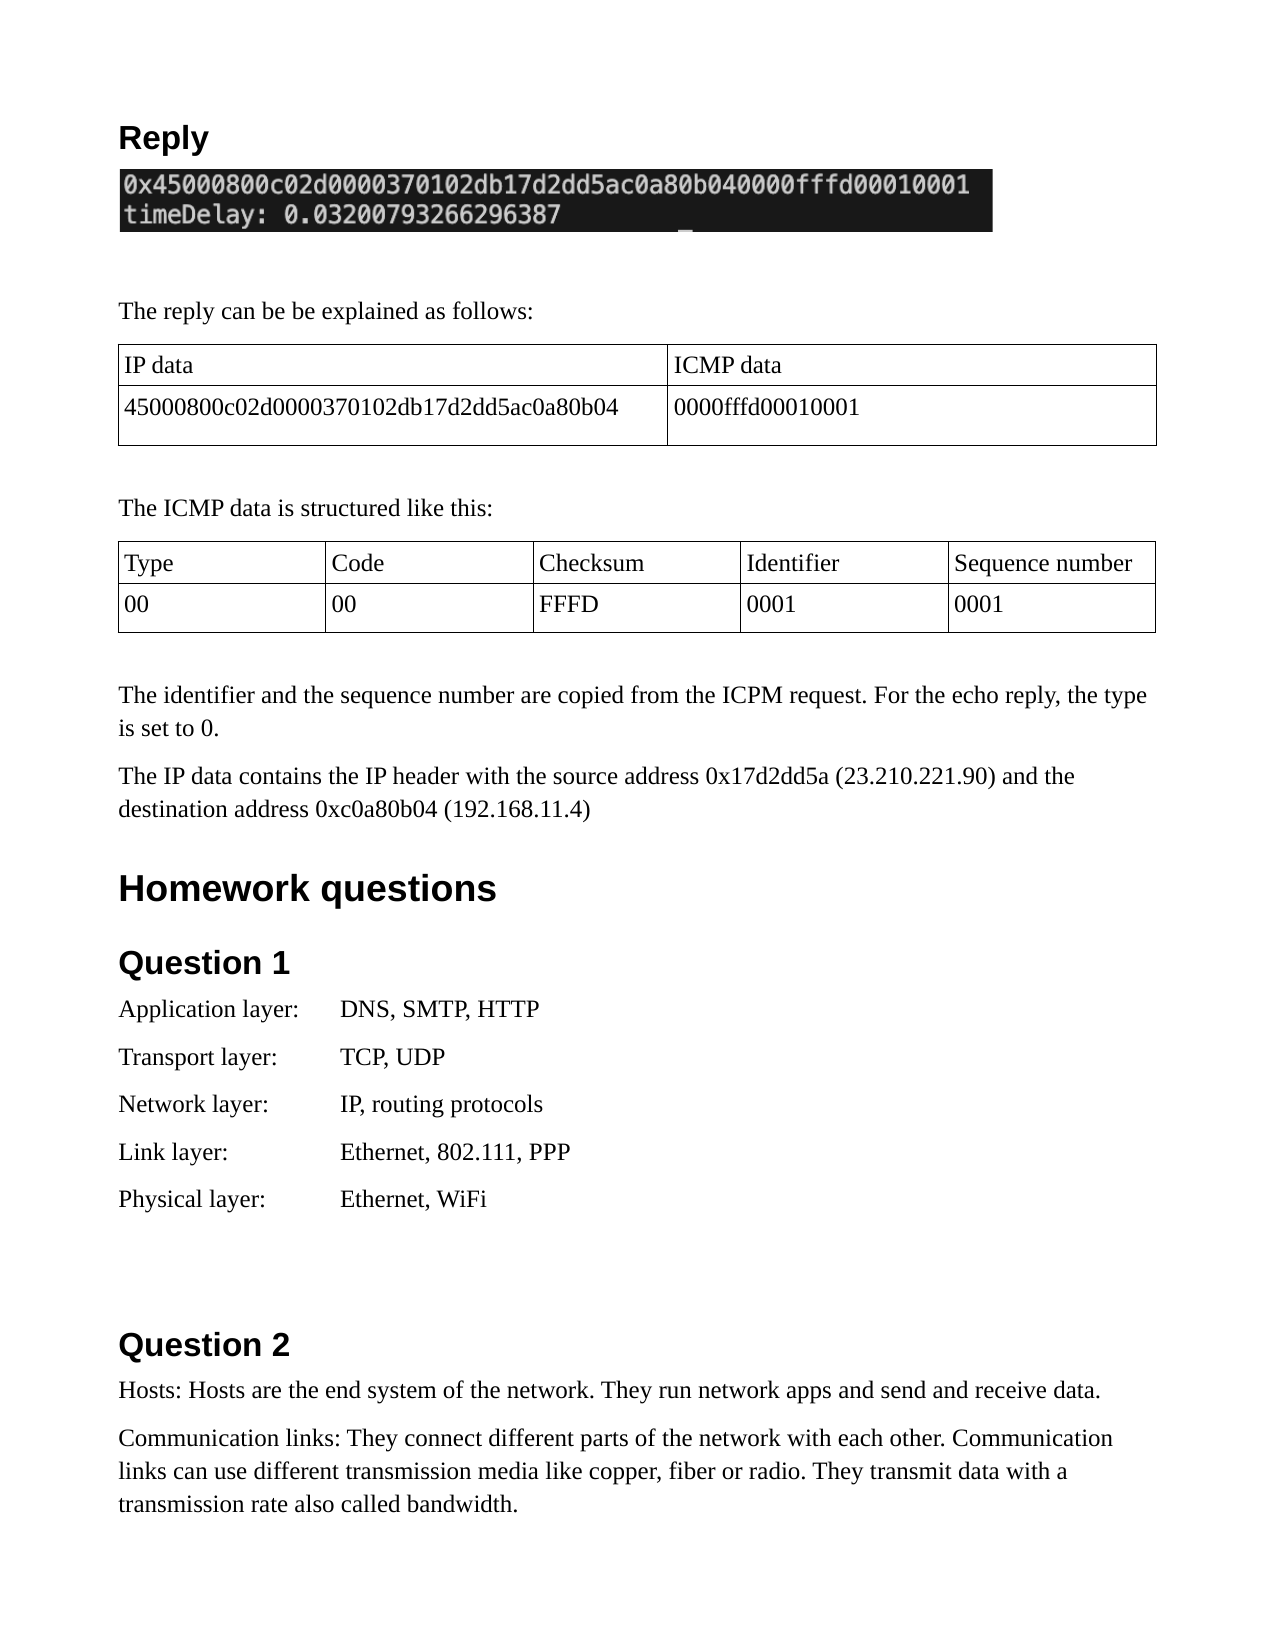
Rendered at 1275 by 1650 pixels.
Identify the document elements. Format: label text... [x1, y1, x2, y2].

subtitle Question 2 [118, 1325, 1157, 1363]
table_cell 45000800c02d0000370102db17d2dd5ac0a80b04 [119, 386, 667, 445]
table_cell 00 [326, 584, 533, 632]
subtitle Question 1 [118, 943, 1157, 982]
table_cell 00 [119, 584, 325, 632]
text The reply can be be explained as follows: [118, 296, 1157, 325]
table_cell FFFD [534, 584, 740, 632]
text Hosts: Hosts are the end system of the network. They run network apps and send and receive data. [118, 1376, 1157, 1404]
text Physical layer: Ethernet, WiFi [118, 1184, 1157, 1213]
text The IP data contains the IP header with the source address 0x17d2dd5a (23.210.221.90) and the destination address 0xc0a80b04 (192.168.11.4) [118, 761, 1157, 823]
text Communication links: They connect different parts of the network with each other. Communication links can use different transmission media like copper, fiber or radio. They transmit data with a transmission rate also called bandwidth. [118, 1423, 1157, 1518]
text Transport layer: TCP, UDP [118, 1042, 1157, 1070]
table_header Checksum [534, 542, 740, 582]
picture [119, 169, 993, 232]
table_header ICMP data [668, 345, 1156, 385]
subtitle Homework questions [118, 867, 1157, 910]
text Link layer: Ethernet, 802.111, PPP [118, 1137, 1157, 1166]
table_header Code [326, 542, 533, 582]
text Network layer: IP, routing protocols [118, 1089, 1157, 1118]
text The ICMP data is structured like this: [118, 493, 1157, 522]
subtitle Reply [118, 118, 1157, 157]
table_cell 0000fffd00010001 [668, 386, 1156, 445]
text The identifier and the sequence number are copied from the ICPM request. For the echo reply, the type is set to 0. [118, 680, 1157, 742]
table_header IP data [119, 345, 667, 385]
text Application layer: DNS, SMTP, HTTP [118, 994, 1157, 1023]
table_header Type [119, 542, 325, 582]
table_header Sequence number [949, 542, 1155, 582]
table_header Identifier [741, 542, 948, 582]
table_cell 0001 [949, 584, 1155, 632]
table_cell 0001 [741, 584, 948, 632]
